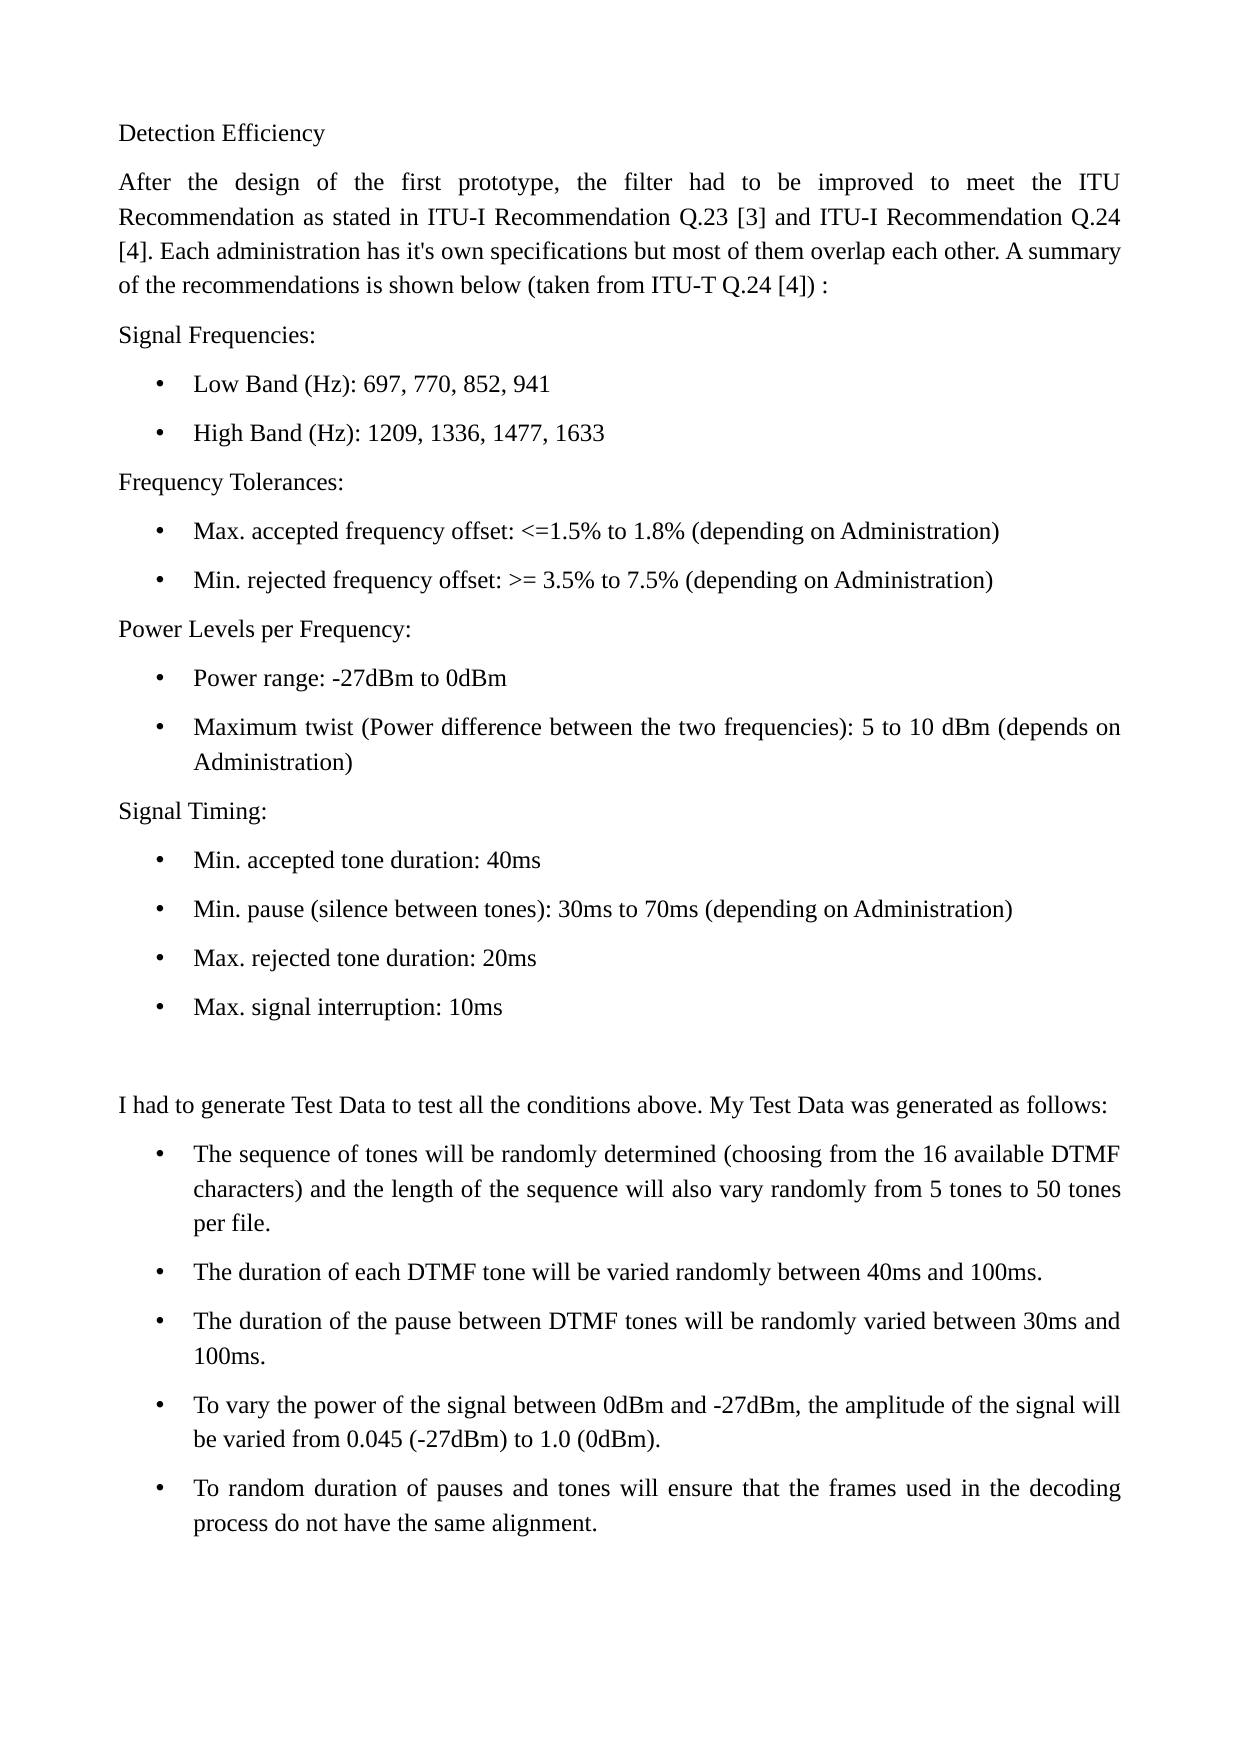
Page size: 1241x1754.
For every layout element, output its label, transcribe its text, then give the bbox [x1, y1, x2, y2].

list The sequence of tones will be randomly determined (choosing from the 16 available DTMF characters) and the length of the sequence will also vary randomly from 5 tones to 50 tones per file. [156, 1139, 1122, 1237]
text Signal Timing: [118, 796, 1122, 824]
list To random duration of pauses and tones will ensure that the frames used in the decoding process do not have the same alignment. [156, 1473, 1122, 1537]
list Min. rejected frequency offset: >= 3.5% to 7.5% (depending on Administration) [156, 565, 1122, 594]
text After the design of the first prototype, the filter had to be improved to meet the ITU Recommendation as stated in ITU-I Recommendation Q.23 [3] and ITU-I Recommendation Q.24 [4]. Each administration has it's own specifications but most of them overlap each other. A summary of the recommendations is shown below (taken from ITU-T Q.24 [4]) : [118, 167, 1122, 299]
list To vary the power of the signal between 0dBm and -27dBm, the amplitude of the signal will be varied from 0.045 (-27dBm) to 1.0 (0dBm). [156, 1390, 1122, 1453]
list Min. pause (silence between tones): 30ms to 70ms (depending on Administration) [156, 894, 1122, 923]
list Maximum twist (Power difference between the two frequencies): 5 to 10 dBm (depends on Administration) [156, 712, 1122, 775]
list Min. accepted tone duration: 40ms [156, 845, 1122, 873]
text I had to generate Test Data to test all the conditions above. My Test Data was generated as follows: [118, 1090, 1122, 1119]
list Max. rejected tone duration: 20ms [156, 943, 1122, 972]
text Signal Frequencies: [118, 320, 1122, 348]
list High Band (Hz): 1209, 1336, 1477, 1633 [156, 418, 1122, 447]
list The duration of the pause between DTMF tones will be randomly varied between 30ms and 100ms. [156, 1306, 1122, 1369]
list Power range: -27dBm to 0dBm [156, 663, 1122, 692]
list The duration of each DTMF tone will be varied randomly between 40ms and 100ms. [156, 1257, 1122, 1286]
list Max. signal interruption: 10ms [156, 992, 1122, 1021]
list Max. accepted frequency offset: <=1.5% to 1.8% (depending on Administration) [156, 516, 1122, 545]
text Frequency Tolerances: [118, 467, 1122, 496]
text Power Levels per Frequency: [118, 614, 1122, 643]
list Low Band (Hz): 697, 770, 852, 941 [156, 369, 1122, 397]
text Detection Efficiency [118, 118, 1122, 147]
